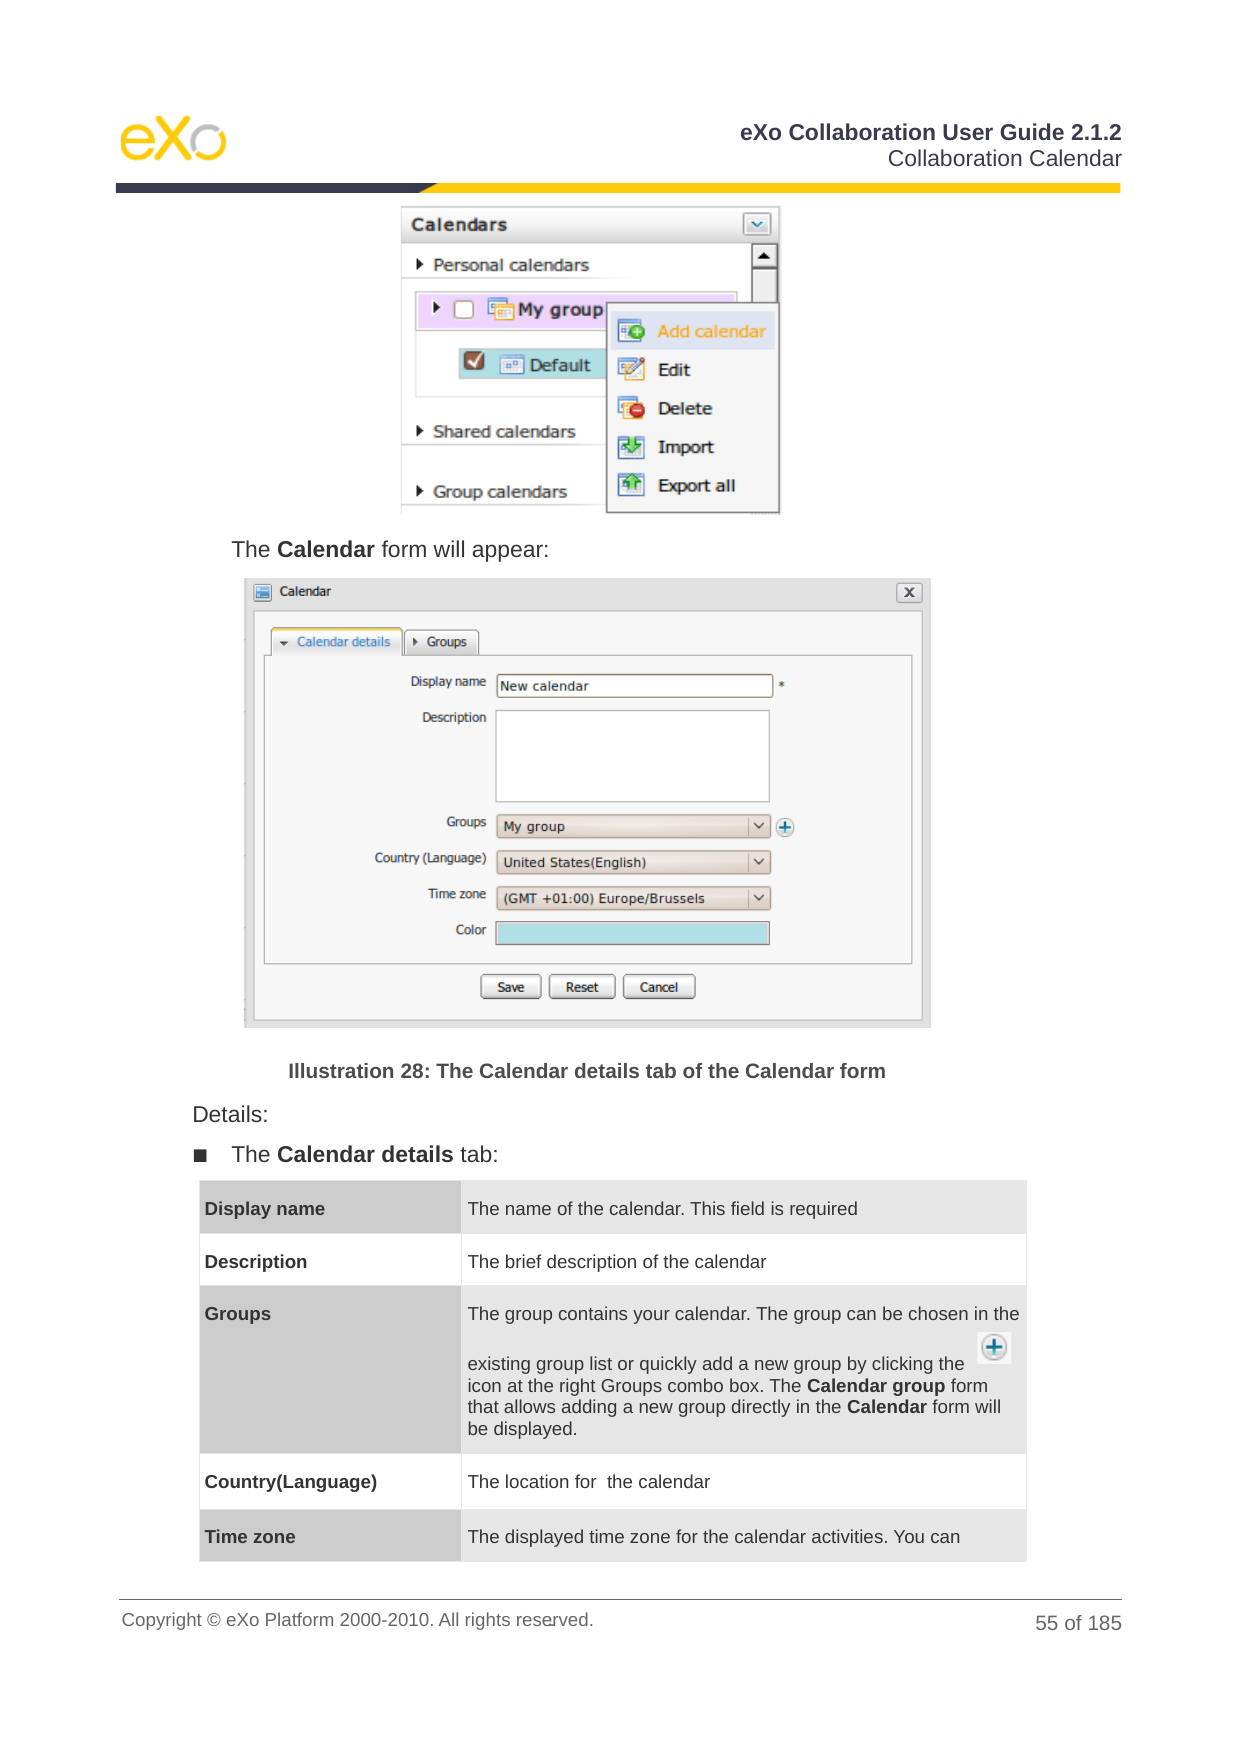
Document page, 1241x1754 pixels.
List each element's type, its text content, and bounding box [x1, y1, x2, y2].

table_cell The displayed time zone for the calendar activities. You can [462, 1510, 1026, 1561]
picture [400, 205, 782, 515]
picture [977, 1332, 1012, 1364]
table_cell The group contains your calendar. The group can be chosen in the existing group list or quickly add a new group by clicking the icon at the right Groups combo box. The Calendar group form that allows adding a new group directly in the Calendar form will be displayed. [462, 1286, 1026, 1453]
table_header Display name [200, 1181, 461, 1233]
table_cell The location for the calendar [462, 1454, 1026, 1508]
list The Calendar form will appear: [193, 515, 1122, 562]
text Details: [118, 1028, 1122, 1127]
table_cell Country(Language) [200, 1454, 461, 1508]
table_cell Groups [200, 1286, 461, 1453]
text Illustration 28: The Calendar details tab of the Calendar form [244, 1028, 931, 1083]
table_header The name of the calendar. This field is required [462, 1181, 1026, 1233]
table_cell Time zone [200, 1510, 461, 1561]
list The Calendar details tab: [193, 1141, 1122, 1167]
table_cell Description [200, 1234, 461, 1285]
picture [243, 578, 931, 1028]
picture [115, 183, 1121, 193]
table_cell The brief description of the calendar [462, 1234, 1026, 1285]
picture [120, 115, 227, 161]
